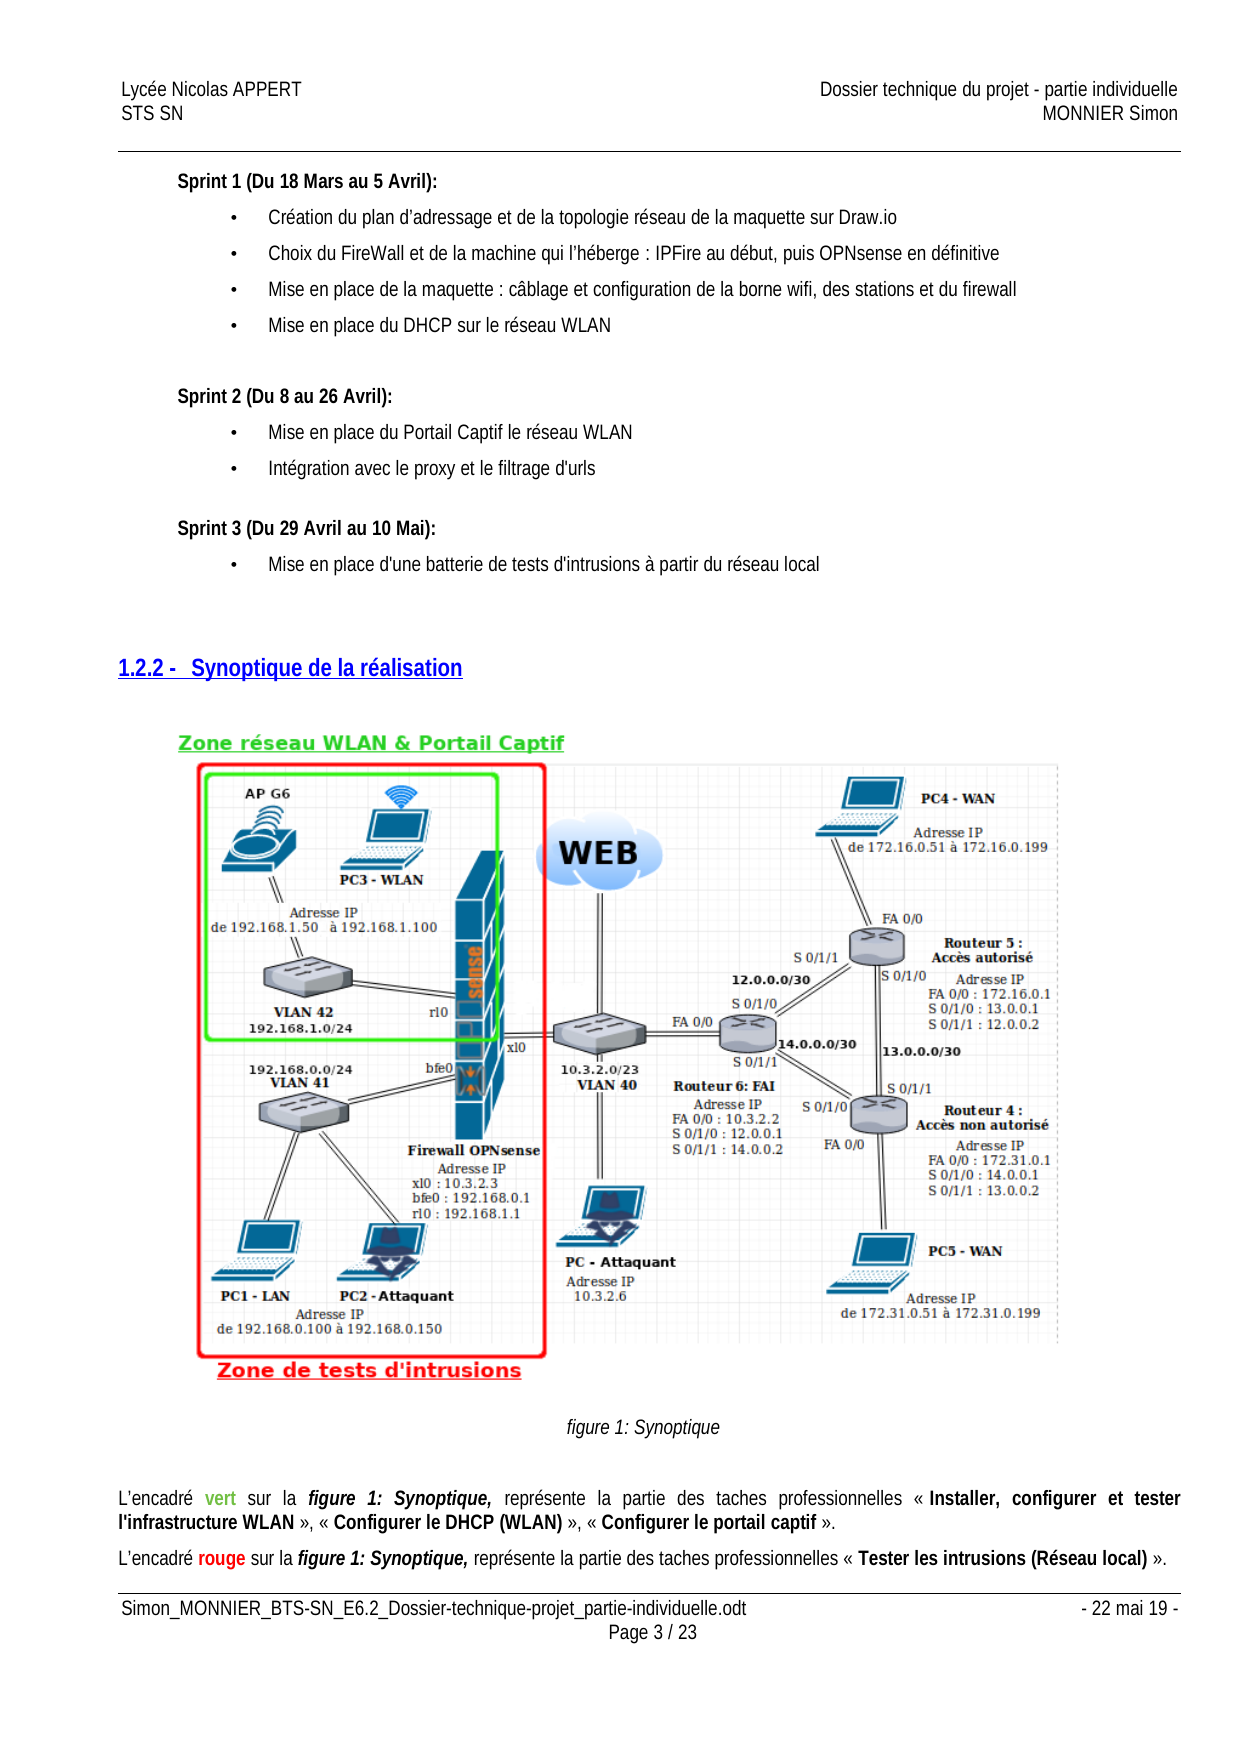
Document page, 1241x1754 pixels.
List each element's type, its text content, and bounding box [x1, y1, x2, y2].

text figure 1: Synoptique [118, 1415, 1181, 1438]
text Sprint 1 (Du 18 Mars au 5 Avril): [118, 169, 1181, 193]
text Sprint 2 (Du 8 au 26 Avril): [118, 384, 1181, 408]
list Mise en place d'une batterie de tests d'intrusions à partir du réseau local [231, 552, 1181, 576]
picture [143, 687, 1114, 1415]
list Mise en place de la maquette : câblage et configuration de la borne wifi, des stations et du firewall [231, 277, 1181, 301]
text L’encadré vert sur la figure 1: Synoptique, représente la partie des taches professionnelles « Installer, configurer et tester l'infrastructure WLAN », « Configurer le DHCP (WLAN) », « Configurer le portail captif ». [118, 1486, 1181, 1534]
list Mise en place du Portail Captif le réseau WLAN [231, 420, 1181, 444]
text L’encadré rouge sur la figure 1: Synoptique, représente la partie des taches professionnelles « Tester les intrusions (Réseau local) ». [118, 1546, 1181, 1570]
list Création du plan d’adressage et de la topologie réseau de la maquette sur Draw.io [231, 205, 1181, 229]
subtitle Synoptique de la réalisation [118, 653, 1181, 682]
list Choix du FireWall et de la machine qui l’héberge : IPFire au début, puis OPNsense en définitive [231, 241, 1181, 265]
text Sprint 3 (Du 29 Avril au 10 Mai): [118, 516, 1181, 540]
list Intégration avec le proxy et le filtrage d'urls [231, 456, 1181, 480]
list Mise en place du DHCP sur le réseau WLAN [231, 313, 1181, 337]
